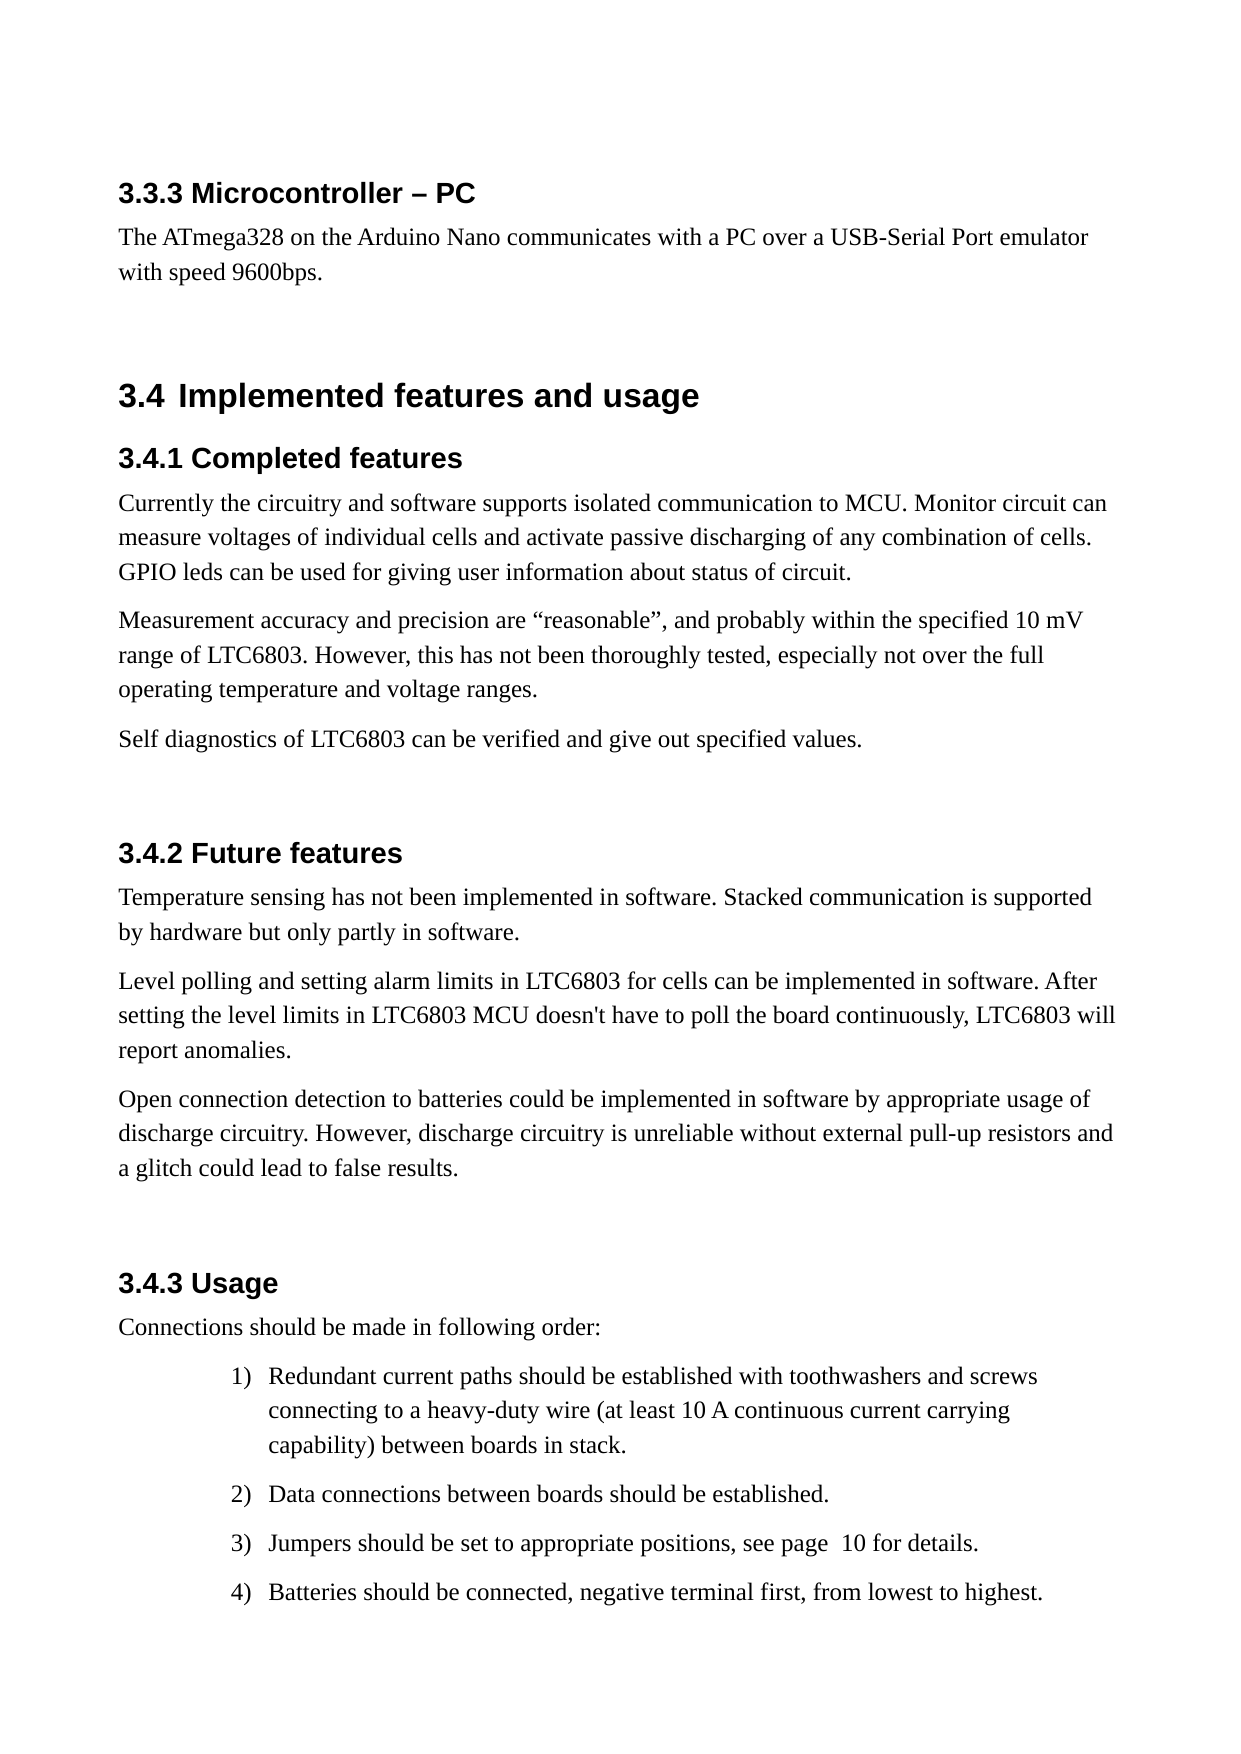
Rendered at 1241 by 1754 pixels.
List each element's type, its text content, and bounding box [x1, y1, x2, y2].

subtitle 3.4 Implemented features and usage [118, 376, 1122, 414]
text Currently the circuitry and software supports isolated communication to MCU. Monitor circuit can measure voltages of individual cells and activate passive discharging of any combination of cells. GPIO leds can be used for giving user information about status of circuit. [118, 488, 1122, 585]
text Open connection detection to batteries could be implemented in software by appropriate usage of discharge circuitry. However, discharge circuitry is unreliable without external pull-up resistors and a glitch could lead to false results. [118, 1084, 1122, 1182]
text The ATmega328 on the Arduino Nano communicates with a PC over a USB-Serial Port emulator with speed 9600bps. [118, 222, 1122, 286]
text Self diagnostics of LTC6803 can be verified and give out specified values. [118, 724, 1122, 752]
list Data connections between boards should be established. [231, 1479, 1122, 1507]
list Batteries should be connected, negative terminal first, from lowest to highest. [231, 1577, 1122, 1606]
subtitle 3.4.2 Future features [118, 836, 1122, 870]
text Measurement accuracy and precision are “reasonable”, and probably within the specified 10 mV range of LTC6803. However, this has not been thoroughly tested, especially not over the full operating temperature and voltage ranges. [118, 606, 1122, 703]
subtitle 3.4.3 Usage [118, 1266, 1122, 1299]
text Connections should be made in following order: [118, 1312, 1122, 1340]
subtitle 3.3.3 Microcontroller – PC [118, 176, 1122, 210]
text Temperature sensing has not been implemented in software. Stacked communication is supported by hardware but only partly in software. [118, 882, 1122, 946]
text Level polling and setting alarm limits in LTC6803 for cells can be implemented in software. After setting the level limits in LTC6803 MCU doesn't have to poll the board continuously, LTC6803 will report anomalies. [118, 966, 1122, 1064]
list Redundant current paths should be established with toothwashers and screws connecting to a heavy-duty wire (at least 10 A continuous current carrying capability) between boards in stack. [231, 1361, 1122, 1458]
list Jumpers should be set to appropriate positions, see page 10 for details. [231, 1528, 1122, 1557]
subtitle 3.4.1 Completed features [118, 442, 1122, 475]
